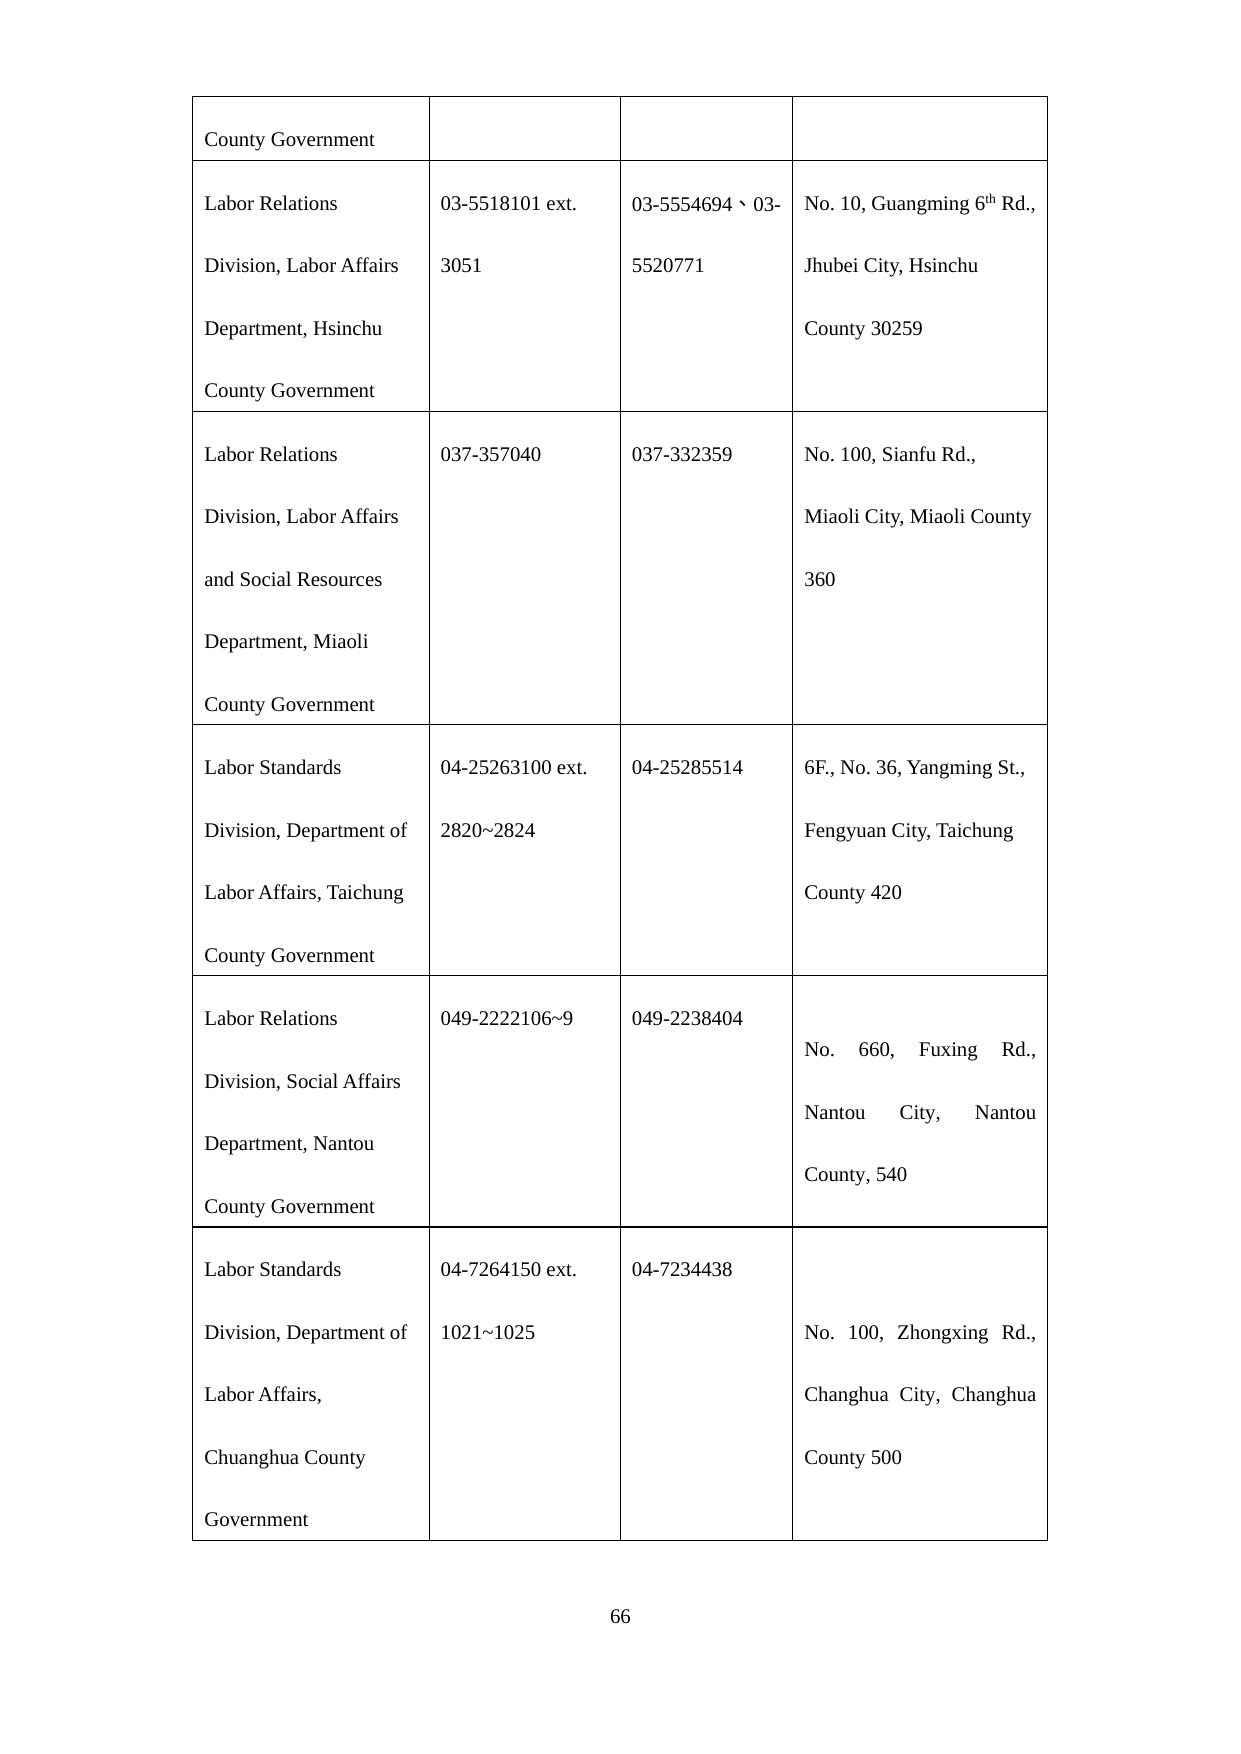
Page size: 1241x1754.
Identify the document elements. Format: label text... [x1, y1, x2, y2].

table_cell 037-357040 [430, 412, 620, 724]
table_cell 037-332359 [621, 412, 792, 724]
table_cell Labor Standards Division, Department of Labor Affairs, Taichung County Government [193, 725, 429, 975]
table_cell No. 100, Sianfu Rd., Miaoli City, Miaoli County 360 [793, 412, 1047, 724]
table_cell No. 10, Guangming 6th Rd., Jhubei City, Hsinchu County 30259 [793, 161, 1047, 411]
table_cell 03-5518101 ext. 3051 [430, 161, 620, 411]
table_cell [430, 97, 620, 160]
table_cell 04-7234438 [621, 1228, 792, 1540]
table_cell Labor Relations Division, Labor Affairs Department, Hsinchu County Government [193, 161, 429, 411]
table_cell 049-2238404 [621, 976, 792, 1226]
table_cell Labor Relations Division, Labor Affairs and Social Resources Department, Miaoli County Government [193, 412, 429, 724]
table_cell 04-25285514 [621, 725, 792, 975]
table_cell 6F., No. 36, Yangming St., Fengyuan City, Taichung County 420 [793, 725, 1047, 975]
table_cell County Government [193, 97, 429, 160]
table_cell Labor Standards Division, Department of Labor Affairs, Chuanghua County Government [193, 1228, 429, 1540]
table_cell 049-2222106~9 [430, 976, 620, 1226]
table_cell Labor Relations Division, Social Affairs Department, Nantou County Government [193, 976, 429, 1226]
table_cell No. 660, Fuxing Rd., Nantou City, Nantou County, 540 [793, 976, 1047, 1226]
table_cell [621, 97, 792, 160]
table_cell 04-25263100 ext. 2820~2824 [430, 725, 620, 975]
table_cell 04-7264150 ext. 1021~1025 [430, 1228, 620, 1540]
table_cell [793, 97, 1047, 160]
table_cell No. 100, Zhongxing Rd., Changhua City, Changhua County 500 [793, 1228, 1047, 1540]
table_cell 03-5554694、03-5520771 [621, 161, 792, 411]
